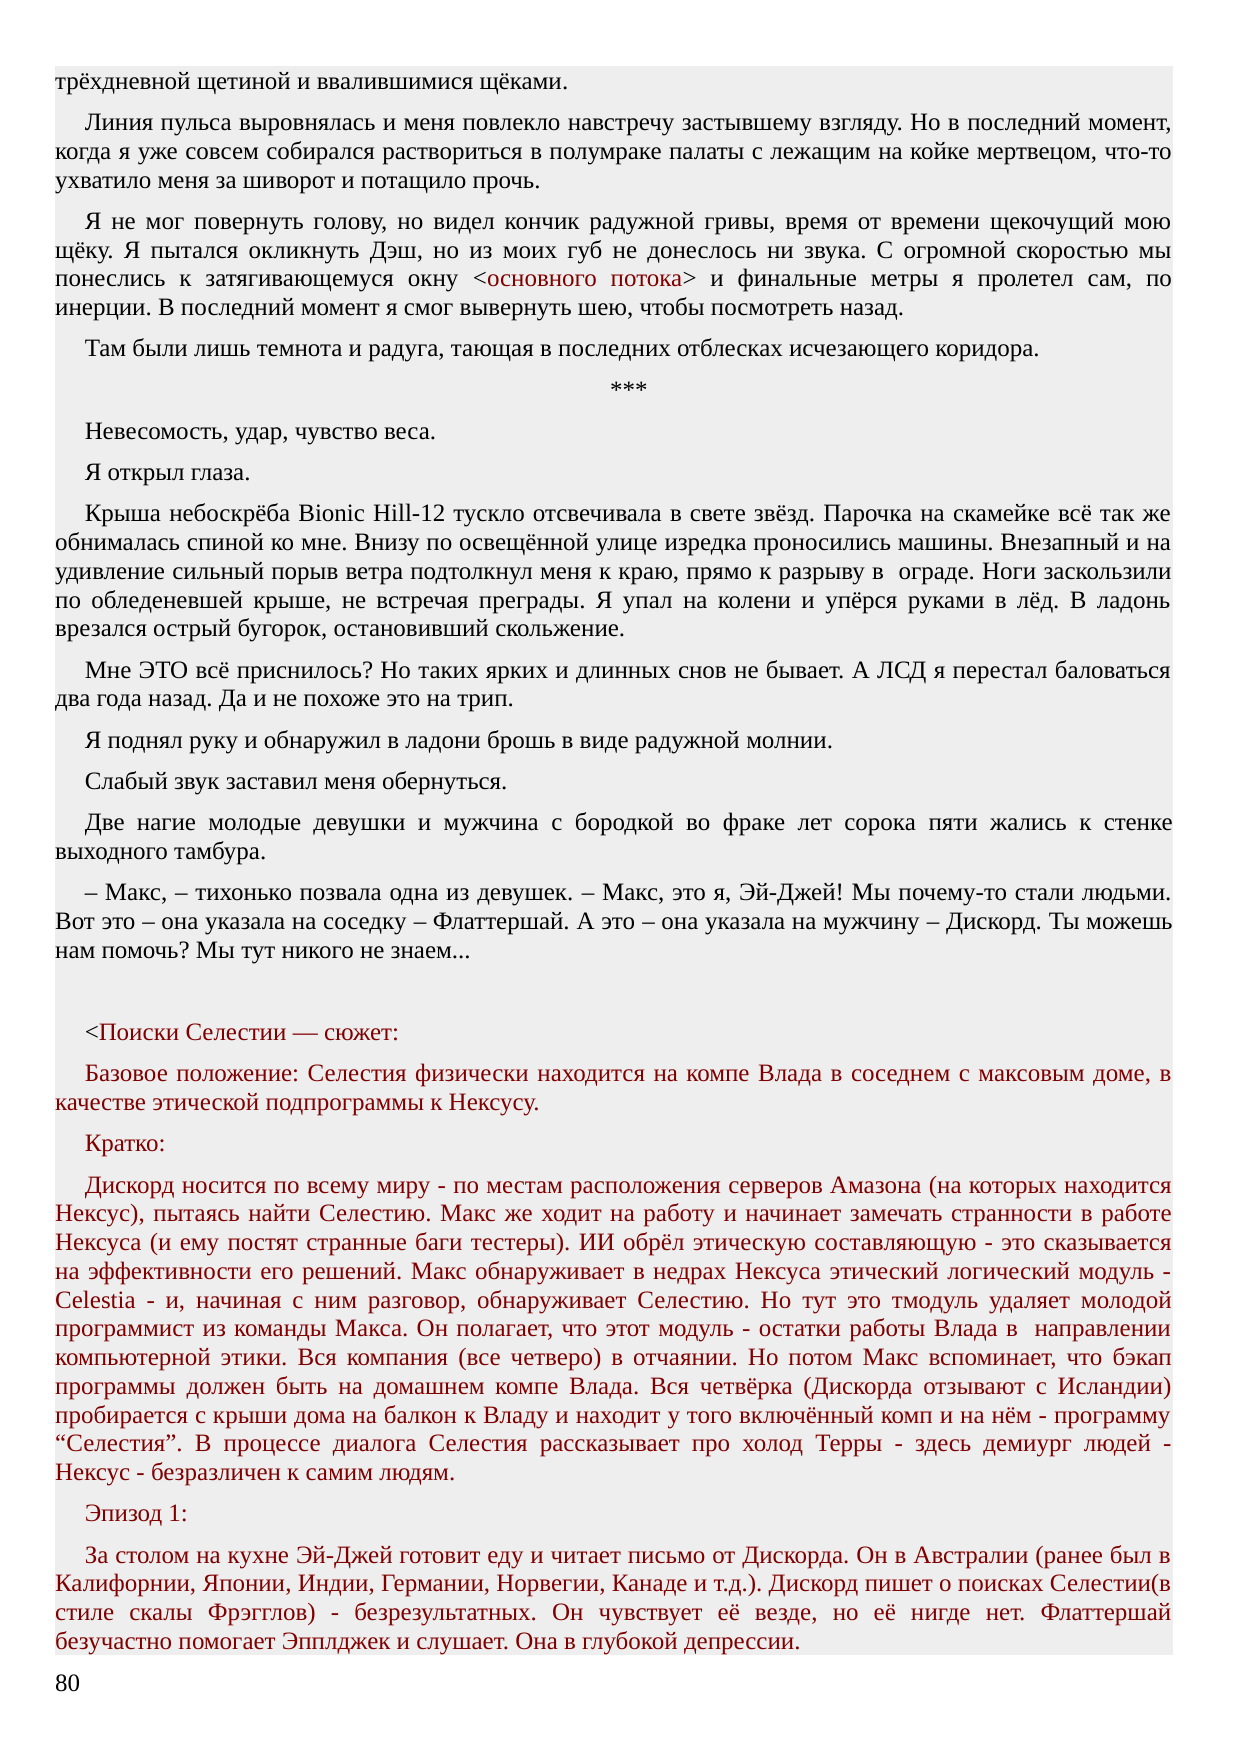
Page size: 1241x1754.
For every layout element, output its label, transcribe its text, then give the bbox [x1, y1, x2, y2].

text <Поиски Селестии — сюжет: [55, 1017, 1173, 1046]
text Кратко: [55, 1128, 1173, 1157]
text Я поднял руку и обнаружил в ладони брошь в виде радужной молнии. [55, 725, 1173, 753]
text Мне ЭТО всё приснилось? Но таких ярких и длинных снов не бывает. А ЛСД я перестал баловаться два года назад. Да и не похоже это на трип. [55, 655, 1173, 712]
text За столом на кухне Эй-Джей готовит еду и читает письмо от Дискорда. Он в Австралии (ранее был в Калифорнии, Японии, Индии, Германии, Норвегии, Канаде и т.д.). Дискорд пишет о поисках Селестии(в стиле скалы Фрэгглов) - безрезультатных. Он чувствует её везде, но её нигде нет. Флаттершай безучастно помогает Эпплджек и слушает. Она в глубокой депрессии. [55, 1540, 1173, 1655]
text Базовое положение: Селестия физически находится на компе Влада в соседнем с максовым доме, в качестве этической подпрограммы к Нексусу. [55, 1058, 1173, 1116]
text – Макс, – тихонько позвала одна из девушек. – Макс, это я, Эй-Джей! Мы почему-то стали людьми. Вот это – она указала на соседку – Флаттершай. А это – она указала на мужчину – Дискорд. Ты можешь нам помочь? Мы тут никого не знаем... [55, 877, 1173, 963]
text *** [55, 375, 1173, 403]
text Невесомость, удар, чувство веса. [55, 416, 1173, 445]
text Эпизод 1: [55, 1498, 1173, 1527]
text Две нагие молодые девушки и мужчина с бородкой во фраке лет сорока пяти жались к стенке выходного тамбура. [55, 807, 1173, 865]
text Я не мог повернуть голову, но видел кончик радужной гривы, время от времени щекочущий мою щёку. Я пытался окликнуть Дэш, но из моих губ не донеслось ни звука. С огромной скоростью мы понеслись к затягивающемуся окну <основного потока> и финальные метры я пролетел сам, по инерции. В последний момент я смог вывернуть шею, чтобы посмотреть назад. [55, 206, 1173, 321]
text Я открыл глаза. [55, 457, 1173, 486]
text Линия пульса выровнялась и меня повлекло навстречу застывшему взгляду. Но в последний момент, когда я уже совсем собирался раствориться в полумраке палаты с лежащим на койке мертвецом, что-то ухватило меня за шиворот и потащило прочь. [55, 107, 1173, 193]
text Крыша небоскрёба Bionic Hill-12 тускло отсвечивала в свете звёзд. Парочка на скамейке всё так же обнималась спиной ко мне. Внизу по освещённой улице изредка проносились машины. Внезапный и на удивление сильный порыв ветра подтолкнул меня к краю, прямо к разрыву в ограде. Ноги заскользили по обледеневшей крыше, не встречая преграды. Я упал на колени и упёрся руками в лёд. В ладонь врезался острый бугорок, остановивший скольжение. [55, 498, 1173, 642]
text Дискорд носится по всему миру - по местам расположения серверов Амазона (на которых находится Нексус), пытаясь найти Селестию. Макс же ходит на работу и начинает замечать странности в работе Нексуса (и ему постят странные баги тестеры). ИИ обрёл этическую составляющую - это сказывается на эффективности его решений. Макс обнаруживает в недрах Нексуса этический логический модуль - Celestia - и, начиная с ним разговор, обнаруживает Селестию. Но тут это тмодуль удаляет молодой программист из команды Макса. Он полагает, что этот модуль - остатки работы Влада в направлении компьютерной этики. Вся компания (все четверо) в отчаянии. Но потом Макс вспоминает, что бэкап программы должен быть на домашнем компе Влада. Вся четвёрка (Дискорда отзывают с Исландии) пробирается с крыши дома на балкон к Владу и находит у того включённый комп и на нём - программу “Селестия”. В процессе диалога Селестия рассказывает про холод Терры - здесь демиург людей - Нексус - безразличен к самим людям. [55, 1170, 1173, 1486]
text Слабый звук заставил меня обернуться. [55, 766, 1173, 795]
text трёхдневной щетиной и ввалившимися щёками. [55, 66, 1173, 95]
text Там были лишь темнота и радуга, тающая в последних отблесках исчезающего коридора. [55, 333, 1173, 362]
